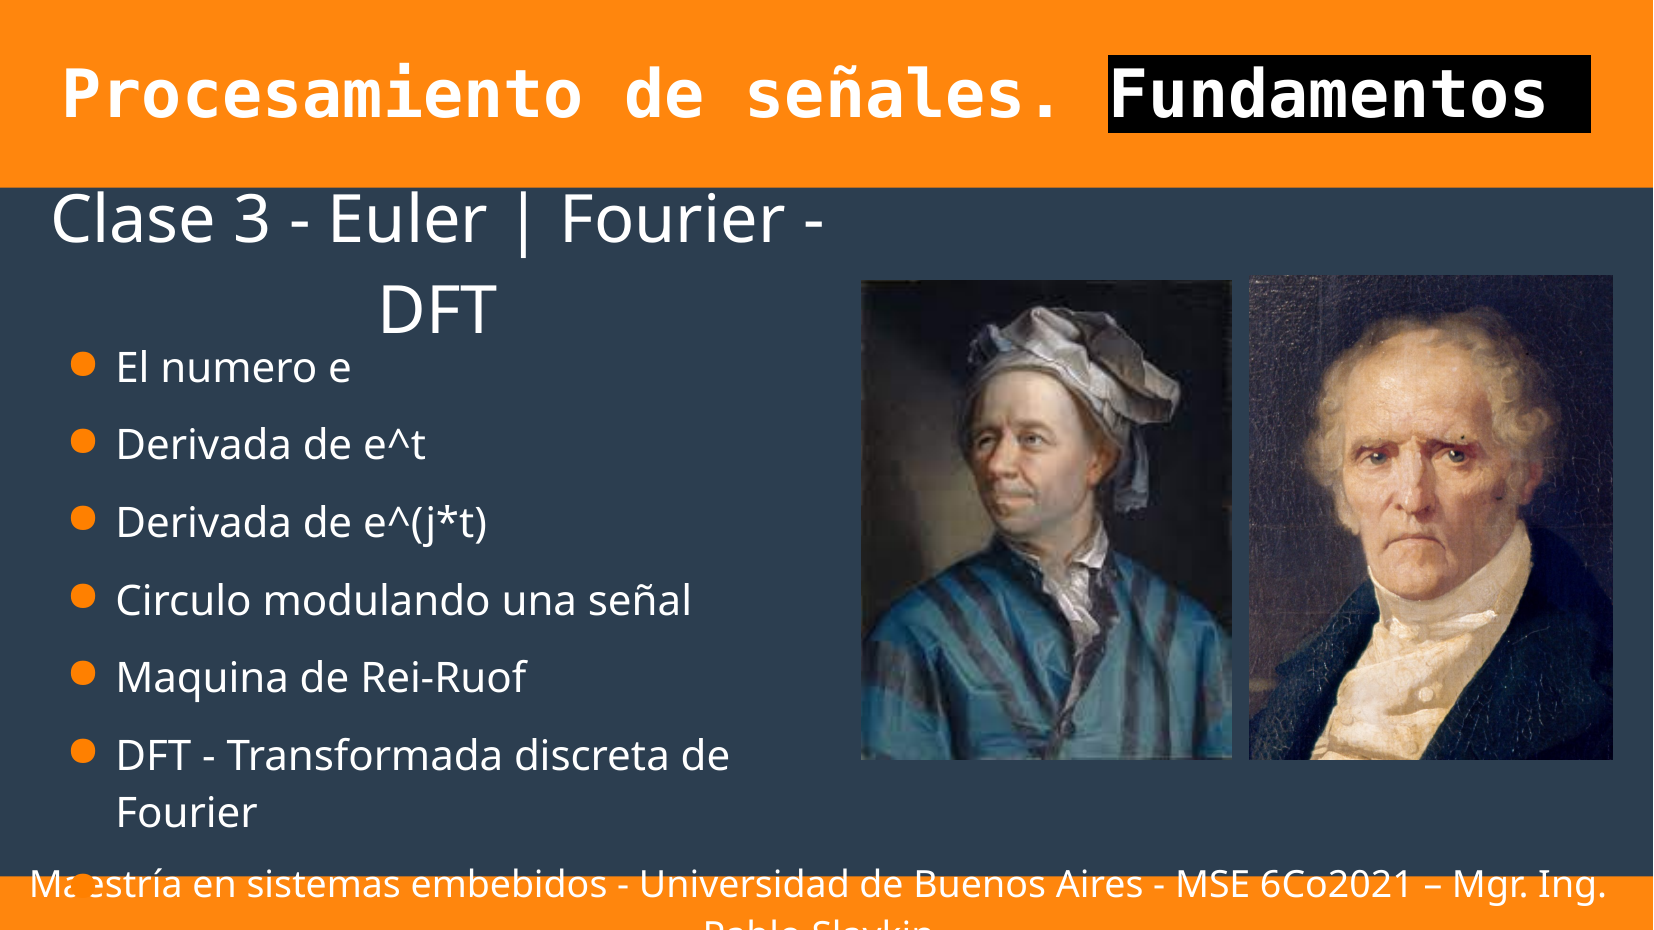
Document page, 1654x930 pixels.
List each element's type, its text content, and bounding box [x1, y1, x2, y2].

list El numero e Derivada de e^t Derivada de e^(j*t) Circulo modulando una señal Maquina de Rei-Ruof DFT - Transformada discreta de Fourier [50, 337, 863, 845]
picture [861, 280, 1232, 760]
text_box Clase 3 - Euler | Fourier - DFT [0, 159, 879, 365]
title Procesamiento de señales. Fundamentos [58, 16, 1594, 135]
picture [1249, 275, 1613, 760]
